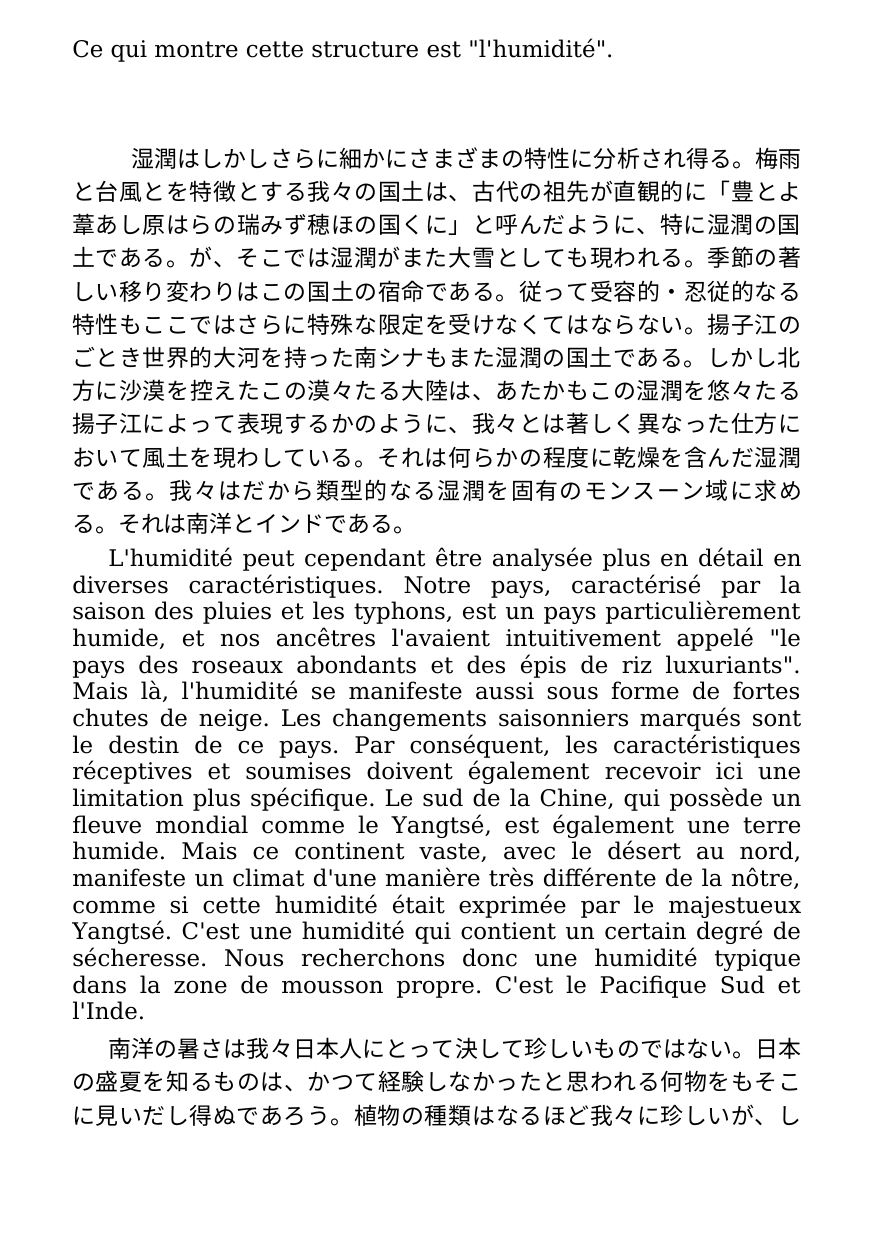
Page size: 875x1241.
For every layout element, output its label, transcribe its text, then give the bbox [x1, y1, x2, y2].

text 湿潤はしかしさらに細かにさまざまの特性に分析され得る。梅雨と台風とを特徴とする我々の国土は、古代の祖先が直観的に「豊とよ葦あし原はらの瑞みず穂ほの国くに」と呼んだように、特に湿潤の国土である。が、そこでは湿潤がまた大雪としても現われる。季節の著しい移り変わりはこの国土の宿命である。従って受容的・忍従的なる特性もここではさらに特殊な限定を受けなくてはならない。揚子江のごとき世界的大河を持った南シナもまた湿潤の国土である。しかし北方に沙漠を控えたこの漠々たる大陸は、あたかもこの湿潤を悠々たる揚子江によって表現するかのように、我々とは著しく異なった仕方において風土を現わしている。それは何らかの程度に乾燥を含んだ湿潤である。我々はだから類型的なる湿潤を固有のモンスーン域に求める。それは南洋とインドである。 [72, 140, 802, 539]
text 南洋の暑さは我々日本人にとって決して珍しいものではない。日本の盛夏を知るものは、かつて経験しなかったと思われる何物をもそこに見いだし得ぬであろう。植物の種類はなるほど我々に珍しいが、し [72, 1031, 802, 1131]
text L'humidité peut cependant être analysée plus en détail en diverses caractéristiques. Notre pays, caractérisé par la saison des pluies et les typhons, est un pays particulièrement humide, et nos ancêtres l'avaient intuitivement appelé "le pays des roseaux abondants et des épis de riz luxuriants". Mais là, l'humidité se manifeste aussi sous forme de fortes chutes de neige. Les changements saisonniers marqués sont le destin de ce pays. Par conséquent, les caractéristiques réceptives et soumises doivent également recevoir ici une limitation plus spécifique. Le sud de la Chine, qui possède un fleuve mondial comme le Yangtsé, est également une terre humide. Mais ce continent vaste, avec le désert au nord, manifeste un climat d'une manière très différente de la nôtre, comme si cette humidité était exprimée par le majestueux Yangtsé. C'est une humidité qui contient un certain degré de sécheresse. Nous recherchons donc une humidité typique dans la zone de mousson propre. C'est le Pacifique Sud et l'Inde. [72, 545, 802, 1025]
text Ce qui montre cette structure est "l'humidité". [72, 36, 802, 63]
